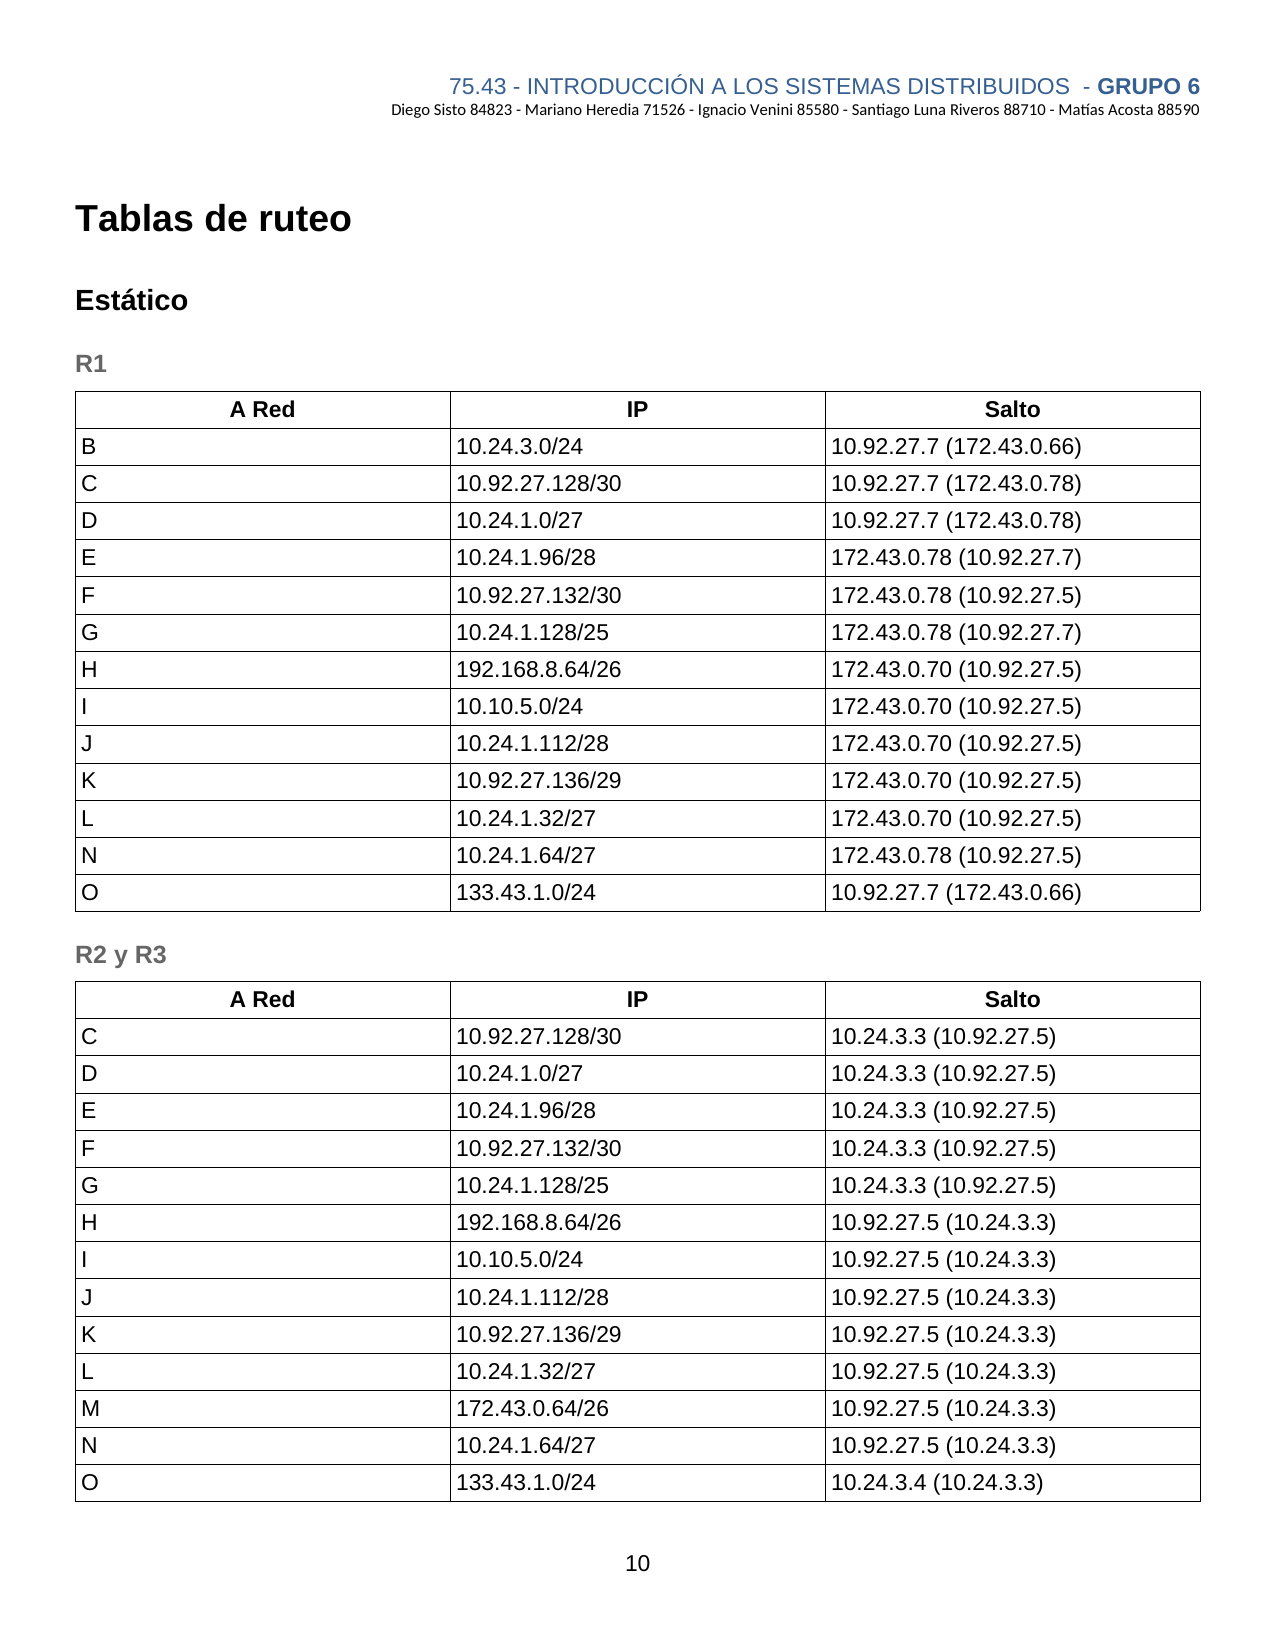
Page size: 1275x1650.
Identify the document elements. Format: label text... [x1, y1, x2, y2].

table_cell D [76, 503, 450, 539]
table_cell N [76, 1428, 450, 1464]
table_cell K [76, 1317, 450, 1353]
table_cell J [76, 1279, 450, 1316]
table_cell 10.24.1.32/27 [451, 1354, 825, 1390]
table_cell 10.24.1.0/27 [451, 1056, 825, 1092]
table_cell 10.92.27.5 (10.24.3.3) [826, 1242, 1200, 1278]
table_cell 172.43.0.64/26 [451, 1391, 825, 1427]
table_cell 10.92.27.128/30 [451, 466, 825, 502]
table_cell 10.24.3.3 (10.92.27.5) [826, 1019, 1200, 1055]
table_cell 10.24.1.96/28 [451, 1094, 825, 1129]
table_cell 10.24.1.128/25 [451, 1168, 825, 1204]
table_cell 10.92.27.5 (10.24.3.3) [826, 1354, 1200, 1390]
table_cell 10.24.1.112/28 [451, 726, 825, 762]
table_cell 172.43.0.70 (10.92.27.5) [826, 726, 1200, 762]
table_cell H [76, 1205, 450, 1241]
table_cell 172.43.0.78 (10.92.27.7) [826, 540, 1200, 576]
table_cell 10.24.3.0/24 [451, 429, 825, 465]
table_cell 10.92.27.5 (10.24.3.3) [826, 1391, 1200, 1427]
table_cell 10.92.27.136/29 [451, 764, 825, 799]
table_cell D [76, 1056, 450, 1092]
subtitle R2 y R3 [75, 940, 1200, 968]
table_cell C [76, 466, 450, 502]
table_cell 10.24.1.112/28 [451, 1279, 825, 1316]
table_cell 172.43.0.78 (10.92.27.5) [826, 577, 1200, 614]
table_cell 10.92.27.5 (10.24.3.3) [826, 1428, 1200, 1464]
table_cell G [76, 615, 450, 651]
table_header A Red [76, 982, 450, 1018]
table_cell 10.92.27.5 (10.24.3.3) [826, 1279, 1200, 1316]
table_cell 10.24.3.3 (10.92.27.5) [826, 1056, 1200, 1092]
table_cell 10.10.5.0/24 [451, 689, 825, 725]
table_cell K [76, 764, 450, 799]
table_cell 172.43.0.78 (10.92.27.5) [826, 838, 1200, 874]
table_cell M [76, 1391, 450, 1427]
table_cell 10.92.27.132/30 [451, 1131, 825, 1167]
table_cell I [76, 1242, 450, 1278]
subtitle Tablas de ruteo [75, 198, 1200, 240]
table_cell 10.92.27.7 (172.43.0.66) [826, 875, 1200, 911]
table_header A Red [76, 392, 450, 428]
table_cell 10.92.27.128/30 [451, 1019, 825, 1055]
table_cell O [76, 875, 450, 911]
table_cell G [76, 1168, 450, 1204]
table_header Salto [826, 982, 1200, 1018]
table_cell F [76, 577, 450, 614]
table_cell 10.24.1.96/28 [451, 540, 825, 576]
table_cell 10.92.27.7 (172.43.0.78) [826, 503, 1200, 539]
table_cell 10.10.5.0/24 [451, 1242, 825, 1278]
table_cell 10.92.27.5 (10.24.3.3) [826, 1205, 1200, 1241]
table_cell J [76, 726, 450, 762]
table_header IP [451, 982, 825, 1018]
table_cell 10.24.3.3 (10.92.27.5) [826, 1131, 1200, 1167]
table_cell N [76, 838, 450, 874]
table_cell 133.43.1.0/24 [451, 875, 825, 911]
table_cell 192.168.8.64/26 [451, 1205, 825, 1241]
table_cell B [76, 429, 450, 465]
table_header Salto [826, 392, 1200, 428]
table_cell 10.92.27.132/30 [451, 577, 825, 614]
table_cell 10.24.1.128/25 [451, 615, 825, 651]
table_cell L [76, 801, 450, 837]
table_cell 10.92.27.136/29 [451, 1317, 825, 1353]
table_cell 10.92.27.7 (172.43.0.66) [826, 429, 1200, 465]
table_cell 172.43.0.78 (10.92.27.7) [826, 615, 1200, 651]
table_cell L [76, 1354, 450, 1390]
table_cell E [76, 540, 450, 576]
table_cell 172.43.0.70 (10.92.27.5) [826, 801, 1200, 837]
table_cell E [76, 1094, 450, 1129]
table_cell 10.24.3.3 (10.92.27.5) [826, 1094, 1200, 1129]
table_cell O [76, 1465, 450, 1501]
table_cell 133.43.1.0/24 [451, 1465, 825, 1501]
table_cell 192.168.8.64/26 [451, 652, 825, 688]
table_cell 10.24.3.3 (10.92.27.5) [826, 1168, 1200, 1204]
table_cell 172.43.0.70 (10.92.27.5) [826, 689, 1200, 725]
table_cell 10.92.27.7 (172.43.0.78) [826, 466, 1200, 502]
subtitle R1 [75, 350, 1200, 378]
table_cell H [76, 652, 450, 688]
table_cell 10.24.1.64/27 [451, 838, 825, 874]
table_cell I [76, 689, 450, 725]
table_cell C [76, 1019, 450, 1055]
table_cell 10.24.1.64/27 [451, 1428, 825, 1464]
table_cell 172.43.0.70 (10.92.27.5) [826, 764, 1200, 799]
table_cell 10.24.1.0/27 [451, 503, 825, 539]
table_cell 10.92.27.5 (10.24.3.3) [826, 1317, 1200, 1353]
table_cell 10.24.1.32/27 [451, 801, 825, 837]
table_header IP [451, 392, 825, 428]
table_cell F [76, 1131, 450, 1167]
table_cell 172.43.0.70 (10.92.27.5) [826, 652, 1200, 688]
subtitle Estático [75, 283, 1200, 316]
table_cell 10.24.3.4 (10.24.3.3) [826, 1465, 1200, 1501]
